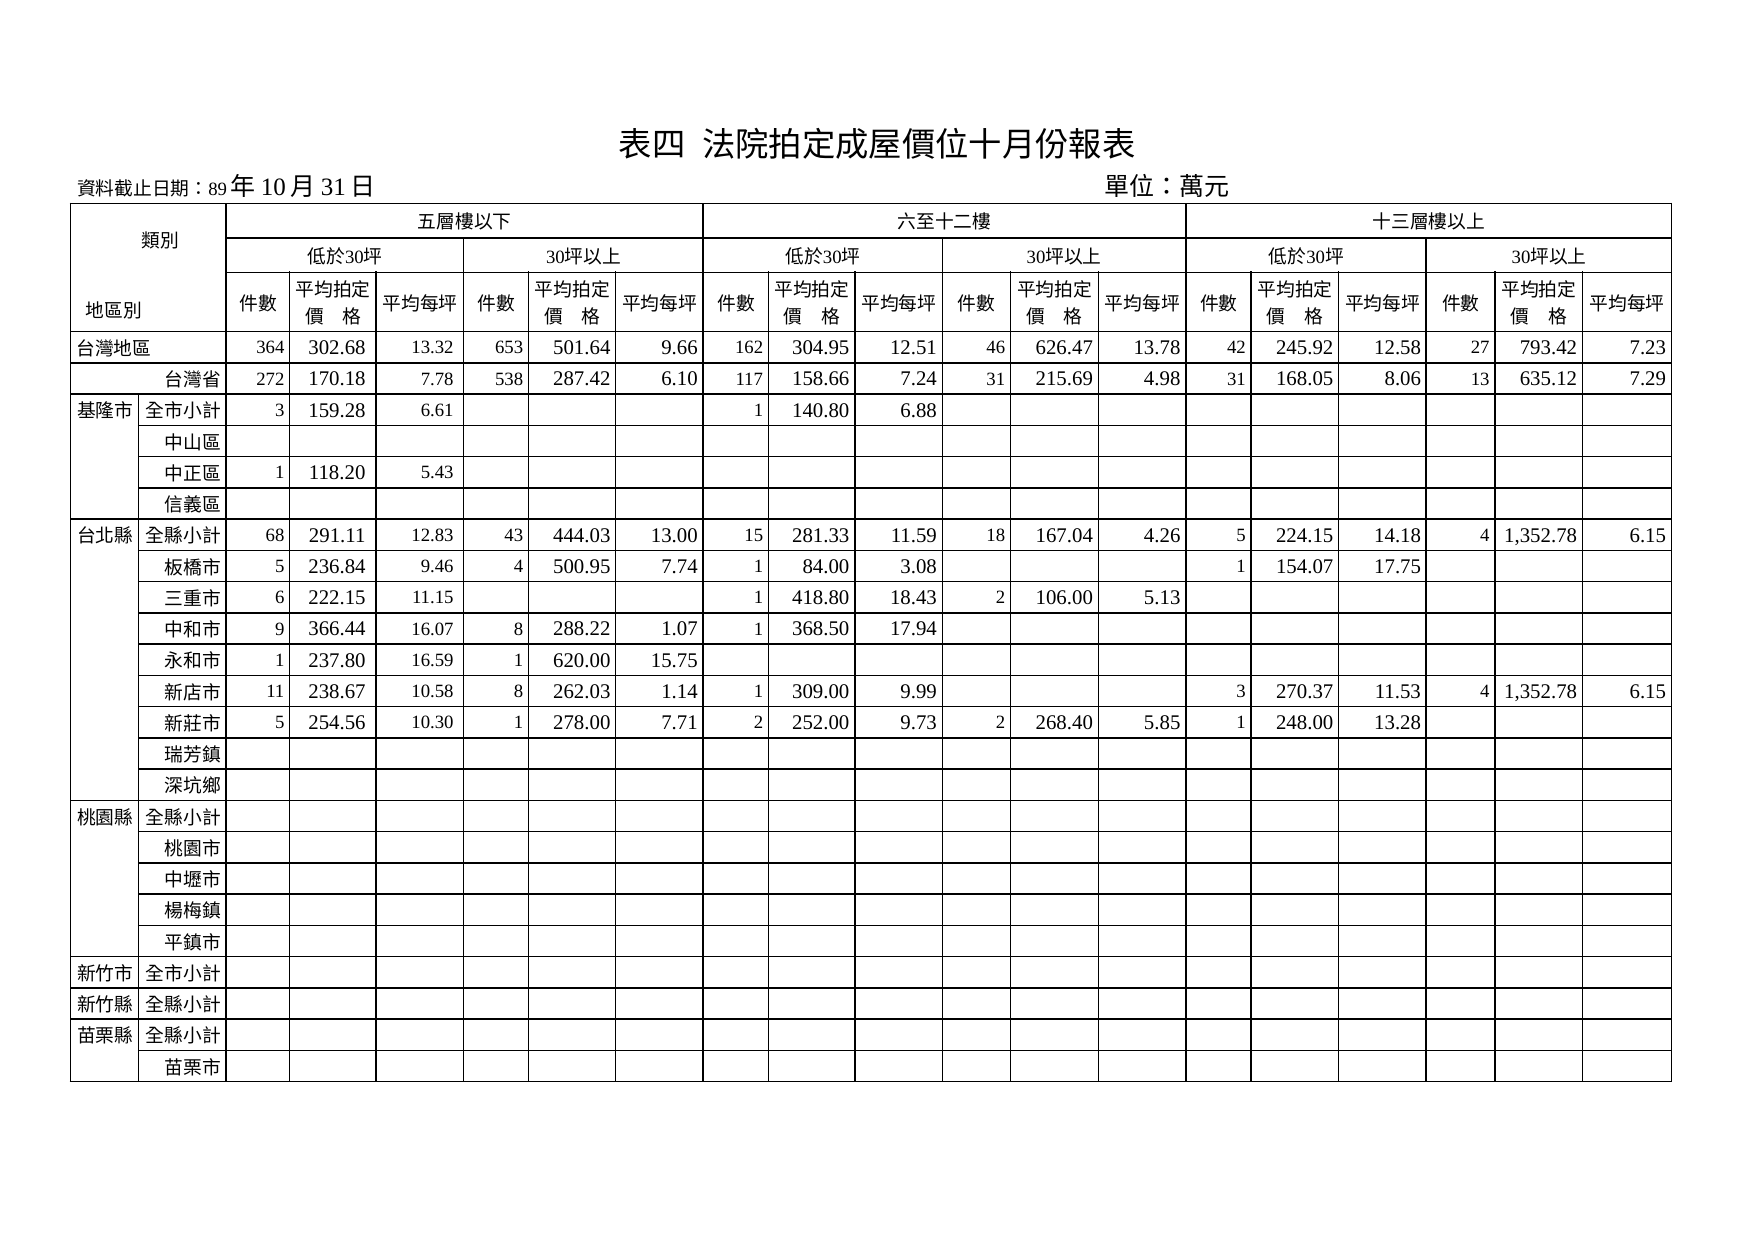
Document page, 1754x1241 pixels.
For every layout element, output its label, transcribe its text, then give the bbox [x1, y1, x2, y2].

table_cell 11.53 [1339, 676, 1425, 706]
table_cell [1187, 770, 1250, 799]
table_header 六至十二樓 [704, 204, 1185, 237]
table_cell [71, 675, 138, 706]
table_cell 5.85 [1099, 707, 1185, 737]
table_cell 全縣小計 [139, 1020, 225, 1049]
table_cell [1099, 989, 1185, 1018]
table_cell [616, 1051, 702, 1081]
table_cell [1496, 426, 1582, 456]
table_cell 瑞芳鎮 [139, 739, 225, 768]
table_cell [1583, 832, 1671, 862]
table_cell 6.10 [616, 364, 702, 393]
table_cell [943, 457, 1010, 487]
table_cell [1583, 864, 1671, 893]
table_cell 5.13 [1099, 582, 1185, 612]
table_cell 635.12 [1496, 364, 1582, 393]
table_cell 538 [464, 364, 528, 393]
table_cell [1427, 989, 1494, 1018]
table_cell [71, 612, 138, 643]
table_cell [1099, 614, 1185, 643]
table_cell 1 [704, 614, 768, 643]
table_cell 106.00 [1011, 582, 1098, 612]
table_cell [1496, 770, 1582, 799]
table_cell [227, 489, 289, 518]
table_cell 6.15 [1583, 676, 1671, 706]
table_cell 7.78 [377, 364, 463, 393]
table_cell 8 [464, 614, 528, 643]
table_cell [1011, 801, 1098, 831]
table_cell [1427, 770, 1494, 799]
table_cell [529, 395, 615, 424]
table_cell [769, 489, 854, 518]
table_cell 平均每坪 [1583, 273, 1671, 331]
table_cell [943, 1020, 1010, 1049]
table_cell 全縣小計 [139, 520, 225, 549]
table_cell 6 [227, 582, 289, 612]
table_cell 254.56 [290, 707, 375, 737]
table_cell [71, 831, 138, 862]
table_cell [856, 645, 942, 674]
table_cell 件數 [464, 273, 528, 331]
table_cell 16.59 [377, 645, 463, 674]
table_cell [616, 864, 702, 893]
table_cell [1583, 801, 1671, 831]
table_cell [1011, 739, 1098, 768]
table_cell [464, 1051, 528, 1081]
table_cell 46 [943, 332, 1010, 362]
table_cell [1011, 457, 1098, 487]
table_cell [1583, 770, 1671, 799]
table_cell [769, 645, 854, 674]
table_cell 13 [1427, 364, 1494, 393]
table_cell [1099, 1051, 1185, 1081]
table_cell [769, 864, 854, 893]
table_cell [1252, 895, 1338, 924]
table_cell [1252, 770, 1338, 799]
table_cell [1011, 645, 1098, 674]
table_cell 238.67 [290, 676, 375, 706]
table_cell [1252, 1051, 1338, 1081]
table_cell 件數 [943, 273, 1010, 331]
table_cell [1583, 926, 1671, 956]
table_cell [1011, 489, 1098, 518]
table_cell [1011, 614, 1098, 643]
table_cell [856, 957, 942, 987]
table_cell 7.74 [616, 551, 702, 581]
table_cell [71, 581, 138, 612]
table_cell [1252, 614, 1338, 643]
table_cell [1339, 926, 1425, 956]
table_cell [1339, 864, 1425, 893]
table_cell [704, 801, 768, 831]
table_cell [529, 832, 615, 862]
table_cell [1496, 645, 1582, 674]
table_cell [227, 426, 289, 456]
table_cell 304.95 [769, 332, 854, 362]
table_cell [71, 487, 138, 518]
table_cell [529, 801, 615, 831]
table_cell [1099, 957, 1185, 987]
table_cell [377, 489, 463, 518]
table_cell [943, 801, 1010, 831]
table_cell [529, 426, 615, 456]
table_cell [464, 770, 528, 799]
table_cell [227, 926, 289, 956]
table_cell [290, 801, 375, 831]
table_cell [704, 770, 768, 799]
table_cell [769, 895, 854, 924]
table_cell [1187, 926, 1250, 956]
table_cell [71, 925, 138, 956]
table_cell 168.05 [1252, 364, 1338, 393]
table_cell [1252, 426, 1338, 456]
table_cell 653 [464, 332, 528, 362]
table_cell 台灣地區 [71, 332, 225, 362]
table_cell [529, 957, 615, 987]
table_cell 苗栗縣 [71, 1020, 138, 1049]
table_cell 平均拍定價 格 [769, 273, 854, 331]
table_cell 1,352.78 [1496, 520, 1582, 549]
table_cell 中山區 [139, 426, 225, 456]
table_cell 平均每坪 [1099, 273, 1185, 331]
table_cell [1099, 770, 1185, 799]
table_cell [1496, 739, 1582, 768]
table_cell 13.00 [616, 520, 702, 549]
table_cell [377, 739, 463, 768]
table_cell [1099, 426, 1185, 456]
table_cell 117 [704, 364, 768, 393]
table_cell 13.78 [1099, 332, 1185, 362]
table_cell [1427, 957, 1494, 987]
table_cell [856, 895, 942, 924]
table_cell 7.24 [856, 364, 942, 393]
table_cell [464, 426, 528, 456]
table_cell 302.68 [290, 332, 375, 362]
table_cell [227, 801, 289, 831]
table_cell [769, 957, 854, 987]
table_cell [943, 426, 1010, 456]
table_cell 新莊市 [139, 707, 225, 737]
table_cell [616, 926, 702, 956]
table_cell 10.58 [377, 676, 463, 706]
table_cell [227, 989, 289, 1018]
table_cell [529, 1051, 615, 1081]
table_cell 平均拍定價 格 [1252, 273, 1338, 331]
table_cell [1011, 1020, 1098, 1049]
table_cell 深坑鄉 [139, 770, 225, 799]
table_cell 236.84 [290, 551, 375, 581]
table_cell [1496, 989, 1582, 1018]
table_cell [943, 926, 1010, 956]
table_cell 6.61 [377, 395, 463, 424]
table_cell [1583, 645, 1671, 674]
table_cell [943, 770, 1010, 799]
table_cell 8 [464, 676, 528, 706]
table_cell 三重市 [139, 582, 225, 612]
table_cell [71, 643, 138, 674]
table_cell 12.51 [856, 332, 942, 362]
table_cell [290, 832, 375, 862]
table_cell [71, 862, 138, 893]
table_cell [856, 1020, 942, 1049]
table_cell [1187, 989, 1250, 1018]
table_cell 154.07 [1252, 551, 1338, 581]
table_cell 248.00 [1252, 707, 1338, 737]
table_cell 30坪以上 [464, 239, 702, 271]
table_cell [290, 926, 375, 956]
table_cell [704, 739, 768, 768]
table_cell 215.69 [1011, 364, 1098, 393]
table_cell [1496, 457, 1582, 487]
table_cell [290, 864, 375, 893]
table_cell [704, 989, 768, 1018]
table_cell [856, 989, 942, 1018]
table_cell 2 [943, 582, 1010, 612]
table_cell 平均拍定價 格 [1011, 273, 1098, 331]
table_cell [1496, 614, 1582, 643]
table_cell [856, 1051, 942, 1081]
table_cell [377, 926, 463, 956]
table_cell 1 [464, 707, 528, 737]
table_cell [1252, 832, 1338, 862]
table_cell 5 [227, 707, 289, 737]
table_cell [1496, 1020, 1582, 1049]
table_cell [1011, 895, 1098, 924]
table_cell 1.07 [616, 614, 702, 643]
table_cell [616, 1020, 702, 1049]
table_cell [1583, 457, 1671, 487]
table_cell [1252, 582, 1338, 612]
table_cell [769, 989, 854, 1018]
table_cell 1 [704, 395, 768, 424]
table_cell [529, 582, 615, 612]
table_cell [1583, 426, 1671, 456]
table_cell 418.80 [769, 582, 854, 612]
table_cell [1339, 1051, 1425, 1081]
table_cell [1099, 489, 1185, 518]
table_cell [1496, 801, 1582, 831]
table_cell 12.83 [377, 520, 463, 549]
table_header 類別 地區別 [71, 204, 225, 331]
table_cell [290, 770, 375, 799]
table_cell [1252, 1020, 1338, 1049]
table_cell [377, 989, 463, 1018]
table_cell 31 [943, 364, 1010, 393]
table_cell [1496, 895, 1582, 924]
table_cell [943, 739, 1010, 768]
table_cell [1011, 864, 1098, 893]
table_cell 291.11 [290, 520, 375, 549]
table_cell 5.43 [377, 457, 463, 487]
table_cell [227, 739, 289, 768]
table_cell [377, 957, 463, 987]
table_cell [1187, 395, 1250, 424]
table_cell [529, 1020, 615, 1049]
table_cell [1011, 989, 1098, 1018]
table_cell [71, 425, 138, 456]
table_cell [1583, 707, 1671, 737]
table_cell [1427, 551, 1494, 581]
table_cell [1339, 489, 1425, 518]
table_cell 4.98 [1099, 364, 1185, 393]
table_cell 平均每坪 [616, 273, 702, 331]
table_cell 1 [704, 582, 768, 612]
table_cell [1187, 957, 1250, 987]
table_cell 12.58 [1339, 332, 1425, 362]
table_header 十三層樓以上 [1187, 204, 1671, 237]
table_cell 平均每坪 [1339, 273, 1425, 331]
table_cell [377, 864, 463, 893]
table_cell [1427, 489, 1494, 518]
table_cell 222.15 [290, 582, 375, 612]
table_cell 444.03 [529, 520, 615, 549]
table_cell [1339, 1020, 1425, 1049]
table_cell 6.15 [1583, 520, 1671, 549]
table_cell 桃園市 [139, 832, 225, 862]
table_cell [856, 801, 942, 831]
table_cell 4 [464, 551, 528, 581]
table_cell [1583, 395, 1671, 424]
table_cell 793.42 [1496, 332, 1582, 362]
table_cell [227, 1020, 289, 1049]
table_cell [529, 895, 615, 924]
table_cell [377, 832, 463, 862]
table_cell [1339, 989, 1425, 1018]
table_cell 全縣小計 [139, 989, 225, 1018]
table_cell 桃園縣 [71, 801, 138, 831]
table_cell 118.20 [290, 457, 375, 487]
table_cell [1011, 770, 1098, 799]
table_cell [1099, 645, 1185, 674]
table_cell [1427, 614, 1494, 643]
table_cell 2 [943, 707, 1010, 737]
table_cell [769, 926, 854, 956]
table_cell [1427, 426, 1494, 456]
table_cell [1252, 864, 1338, 893]
table_cell [616, 801, 702, 831]
table_cell [943, 489, 1010, 518]
table_cell 30坪以上 [943, 239, 1185, 271]
table_cell 288.22 [529, 614, 615, 643]
table_cell [1187, 582, 1250, 612]
table_cell 262.03 [529, 676, 615, 706]
table_cell [1252, 989, 1338, 1018]
table_cell [1187, 645, 1250, 674]
table_cell [704, 832, 768, 862]
table_cell [1339, 614, 1425, 643]
table_cell [1099, 832, 1185, 862]
table_cell [616, 957, 702, 987]
table_cell [1011, 395, 1098, 424]
table_cell [1427, 1020, 1494, 1049]
table_cell 17.75 [1339, 551, 1425, 581]
table_cell [1427, 895, 1494, 924]
table_cell 84.00 [769, 551, 854, 581]
table_cell 平均拍定價 格 [290, 273, 375, 331]
table_cell [1427, 1051, 1494, 1081]
table_cell [377, 895, 463, 924]
table_cell 基隆市 [71, 395, 138, 424]
table_cell [1011, 426, 1098, 456]
table_cell [704, 1020, 768, 1049]
table_cell [377, 1051, 463, 1081]
table_cell [1427, 582, 1494, 612]
table_cell 板橋市 [139, 551, 225, 581]
table_cell [1099, 551, 1185, 581]
table_cell [464, 582, 528, 612]
table_cell [1187, 457, 1250, 487]
table_cell 苗栗市 [139, 1051, 225, 1081]
table_cell 台北縣 [71, 520, 138, 549]
table_cell 2 [704, 707, 768, 737]
table_cell [1011, 926, 1098, 956]
table_cell 11.59 [856, 520, 942, 549]
table_cell 7.29 [1583, 364, 1671, 393]
table_cell [616, 489, 702, 518]
table_cell 1 [464, 645, 528, 674]
table_cell 4 [1427, 520, 1494, 549]
table_cell [464, 832, 528, 862]
table_cell [943, 395, 1010, 424]
table_cell [1496, 832, 1582, 862]
table_cell [769, 457, 854, 487]
table_cell [227, 770, 289, 799]
table_cell 140.80 [769, 395, 854, 424]
table_cell 252.00 [769, 707, 854, 737]
table_cell [1339, 457, 1425, 487]
table_cell [943, 645, 1010, 674]
table_cell [377, 426, 463, 456]
table_cell [704, 645, 768, 674]
table_cell [1187, 1020, 1250, 1049]
table_cell 42 [1187, 332, 1250, 362]
table_cell 件數 [704, 273, 768, 331]
table_cell [704, 895, 768, 924]
table_cell 7.23 [1583, 332, 1671, 362]
table_cell [856, 457, 942, 487]
table_cell 3.08 [856, 551, 942, 581]
table_cell 永和市 [139, 645, 225, 674]
table_cell [464, 989, 528, 1018]
table_cell 低於30坪 [227, 239, 463, 271]
table_cell [704, 926, 768, 956]
table_cell [1099, 457, 1185, 487]
table_cell 1 [227, 457, 289, 487]
table_cell [704, 489, 768, 518]
table_cell [529, 989, 615, 1018]
table_cell [71, 706, 138, 737]
table_cell 620.00 [529, 645, 615, 674]
table_cell [616, 582, 702, 612]
table_cell 500.95 [529, 551, 615, 581]
table_cell 368.50 [769, 614, 854, 643]
table_cell [1252, 489, 1338, 518]
table_cell [1427, 707, 1494, 737]
table_cell [71, 1050, 138, 1081]
table_cell 159.28 [290, 395, 375, 424]
table_cell [1583, 895, 1671, 924]
table_cell 501.64 [529, 332, 615, 362]
table_cell [464, 739, 528, 768]
table_cell [1427, 864, 1494, 893]
table_cell [1427, 395, 1494, 424]
table_cell [227, 957, 289, 987]
table_cell [616, 395, 702, 424]
table_cell [1427, 457, 1494, 487]
table_cell 11.15 [377, 582, 463, 612]
table_cell [769, 1020, 854, 1049]
table_cell [856, 770, 942, 799]
table_cell [464, 957, 528, 987]
table_cell [1339, 645, 1425, 674]
table_cell [1496, 864, 1582, 893]
table_cell [1099, 676, 1185, 706]
table_cell [1427, 645, 1494, 674]
table_cell [290, 957, 375, 987]
table_cell [1339, 770, 1425, 799]
table_cell [71, 737, 138, 768]
table_cell 366.44 [290, 614, 375, 643]
table_cell 平均拍定價 格 [529, 273, 615, 331]
table_cell [1496, 926, 1582, 956]
table_cell [71, 550, 138, 581]
table_cell [1011, 1051, 1098, 1081]
table_cell [464, 489, 528, 518]
table_cell 18.43 [856, 582, 942, 612]
table_cell [1339, 426, 1425, 456]
table_cell 18 [943, 520, 1010, 549]
table_cell 237.80 [290, 645, 375, 674]
table_cell [1496, 551, 1582, 581]
table_cell [1099, 895, 1185, 924]
table_cell 268.40 [1011, 707, 1098, 737]
table_cell [1496, 707, 1582, 737]
table_cell [227, 895, 289, 924]
table_cell [1339, 395, 1425, 424]
table_cell 270.37 [1252, 676, 1338, 706]
table_cell 1 [704, 676, 768, 706]
table_cell [1339, 832, 1425, 862]
table_cell [377, 801, 463, 831]
table_cell [1099, 395, 1185, 424]
table_cell [1427, 926, 1494, 956]
table_cell [290, 1020, 375, 1049]
table_cell 全市小計 [139, 395, 225, 424]
table_cell [1427, 832, 1494, 862]
table_cell 15.75 [616, 645, 702, 674]
table_cell [1187, 864, 1250, 893]
table_cell [1339, 582, 1425, 612]
table_cell [1187, 426, 1250, 456]
table_cell 6.88 [856, 395, 942, 424]
table_cell 170.18 [290, 364, 375, 393]
table_cell [1011, 832, 1098, 862]
table_cell [290, 489, 375, 518]
text 表四 法院拍定成屋價位十月份報表 [77, 118, 1677, 166]
table_cell 364 [227, 332, 289, 362]
table_cell [943, 551, 1010, 581]
table_cell [856, 489, 942, 518]
table_cell [529, 739, 615, 768]
table_cell 低於30坪 [1187, 239, 1425, 271]
table_cell [1339, 895, 1425, 924]
table_cell [1339, 957, 1425, 987]
table_cell 新竹縣 [71, 989, 138, 1018]
table_cell 309.00 [769, 676, 854, 706]
table_cell [704, 457, 768, 487]
table_cell 281.33 [769, 520, 854, 549]
table_cell 14.18 [1339, 520, 1425, 549]
table_cell [1583, 489, 1671, 518]
table_cell [1583, 582, 1671, 612]
table_cell [71, 364, 138, 393]
table_cell 平鎮市 [139, 926, 225, 956]
table_cell [1187, 801, 1250, 831]
table_cell [1187, 489, 1250, 518]
table_cell [1496, 582, 1582, 612]
table_cell 13.28 [1339, 707, 1425, 737]
table_cell [1496, 395, 1582, 424]
table_cell [529, 457, 615, 487]
table_cell 件數 [1187, 273, 1250, 331]
table_cell [856, 832, 942, 862]
table_cell 5 [1187, 520, 1250, 549]
table_cell [943, 832, 1010, 862]
table_cell 9.66 [616, 332, 702, 362]
table_cell [1099, 1020, 1185, 1049]
table_cell [1011, 957, 1098, 987]
table_cell 新竹市 [71, 957, 138, 987]
table_cell [464, 926, 528, 956]
table_cell [71, 768, 138, 799]
table_cell 224.15 [1252, 520, 1338, 549]
table_cell [1583, 551, 1671, 581]
table_cell [616, 739, 702, 768]
table_cell [1496, 1051, 1582, 1081]
table_cell 1 [704, 551, 768, 581]
table_cell 272 [227, 364, 289, 393]
table_cell [377, 1020, 463, 1049]
table_cell [1496, 489, 1582, 518]
table_cell [943, 989, 1010, 1018]
table_cell [464, 895, 528, 924]
table_cell [529, 770, 615, 799]
table_cell [290, 1051, 375, 1081]
table_cell 17.94 [856, 614, 942, 643]
table_cell [1011, 551, 1098, 581]
table_cell [227, 1051, 289, 1081]
table_cell 626.47 [1011, 332, 1098, 362]
table_cell 件數 [227, 273, 289, 331]
table_cell [1252, 457, 1338, 487]
table_cell [1583, 989, 1671, 1018]
table_cell [1187, 832, 1250, 862]
table_cell [464, 457, 528, 487]
table_cell [1496, 957, 1582, 987]
table_cell 1 [1187, 551, 1250, 581]
table_cell 9.46 [377, 551, 463, 581]
table_cell [1252, 926, 1338, 956]
table_cell [1339, 739, 1425, 768]
table_cell [1099, 739, 1185, 768]
table_cell [1187, 1051, 1250, 1081]
table_cell [856, 426, 942, 456]
table_cell 27 [1427, 332, 1494, 362]
table_cell [1583, 1020, 1671, 1049]
table_cell [290, 895, 375, 924]
table_cell 低於30坪 [704, 239, 942, 271]
table_cell [704, 864, 768, 893]
table_cell 11 [227, 676, 289, 706]
table_cell 278.00 [529, 707, 615, 737]
table_cell [856, 864, 942, 893]
table_cell [943, 1051, 1010, 1081]
table_cell [1583, 614, 1671, 643]
table_cell [71, 893, 138, 924]
table_cell [529, 489, 615, 518]
table_cell [704, 957, 768, 987]
table_cell [464, 801, 528, 831]
table_cell 中正區 [139, 457, 225, 487]
table_cell [1252, 957, 1338, 987]
table_cell [1187, 739, 1250, 768]
table_cell [943, 864, 1010, 893]
table_cell 9.73 [856, 707, 942, 737]
table_cell 全縣小計 [139, 801, 225, 831]
table_cell [943, 957, 1010, 987]
table_cell 245.92 [1252, 332, 1338, 362]
table_cell [71, 456, 138, 487]
table_cell [704, 1051, 768, 1081]
table_cell 167.04 [1011, 520, 1098, 549]
table_cell [227, 832, 289, 862]
table_cell [856, 926, 942, 956]
table_cell 15 [704, 520, 768, 549]
table_cell [616, 770, 702, 799]
table_cell [529, 926, 615, 956]
table_cell 楊梅鎮 [139, 895, 225, 924]
table_cell [704, 426, 768, 456]
table_cell [1252, 739, 1338, 768]
table_cell [290, 739, 375, 768]
table_cell 1 [227, 645, 289, 674]
table_cell 全市小計 [139, 957, 225, 987]
table_cell 1.14 [616, 676, 702, 706]
table_cell [1252, 801, 1338, 831]
table_cell 3 [227, 395, 289, 424]
table_cell [290, 989, 375, 1018]
table_cell 1 [1187, 707, 1250, 737]
table_cell [1583, 957, 1671, 987]
table_cell [1099, 926, 1185, 956]
table_cell [769, 770, 854, 799]
table_cell [1583, 1051, 1671, 1081]
table_cell 158.66 [769, 364, 854, 393]
table_cell [464, 864, 528, 893]
table_cell 信義區 [139, 489, 225, 518]
table_cell [769, 739, 854, 768]
table_cell [856, 739, 942, 768]
table_cell 1,352.78 [1496, 676, 1582, 706]
text 資料截止日期：89年10月31日 單位：萬元 [77, 166, 1677, 203]
table_cell [1583, 739, 1671, 768]
table_cell [943, 614, 1010, 643]
table_cell 31 [1187, 364, 1250, 393]
table_cell 68 [227, 520, 289, 549]
table_cell 16.07 [377, 614, 463, 643]
table_cell [616, 426, 702, 456]
table_cell [1339, 801, 1425, 831]
table_header 五層樓以下 [227, 204, 702, 237]
table_cell 8.06 [1339, 364, 1425, 393]
table_cell [290, 426, 375, 456]
table_cell [529, 864, 615, 893]
table_cell [616, 989, 702, 1018]
table_cell [377, 770, 463, 799]
table_cell 平均拍定價 格 [1496, 273, 1582, 331]
table_cell [1427, 739, 1494, 768]
table_cell 中壢市 [139, 864, 225, 893]
table_cell [1427, 801, 1494, 831]
table_cell 287.42 [529, 364, 615, 393]
table_cell 中和市 [139, 614, 225, 643]
table_cell 件數 [1427, 273, 1494, 331]
table_cell [1099, 864, 1185, 893]
table_cell [769, 1051, 854, 1081]
table_cell 新店市 [139, 676, 225, 706]
table_cell 30坪以上 [1427, 239, 1671, 271]
table_cell [943, 895, 1010, 924]
table_cell [616, 457, 702, 487]
table_cell 平均每坪 [377, 273, 463, 331]
table_cell [943, 676, 1010, 706]
table_cell [227, 864, 289, 893]
table_cell [769, 832, 854, 862]
table_cell [464, 395, 528, 424]
table_cell [1011, 676, 1098, 706]
table_cell 7.71 [616, 707, 702, 737]
table_cell 4 [1427, 676, 1494, 706]
table_cell 162 [704, 332, 768, 362]
table_cell [1187, 895, 1250, 924]
table_cell 10.30 [377, 707, 463, 737]
table_cell 4.26 [1099, 520, 1185, 549]
table_cell 平均每坪 [856, 273, 942, 331]
table_cell 43 [464, 520, 528, 549]
table_cell [464, 1020, 528, 1049]
table_cell [1099, 801, 1185, 831]
table_cell 13.32 [377, 332, 463, 362]
table_cell 9.99 [856, 676, 942, 706]
table_cell [769, 426, 854, 456]
table_cell 台灣省 [139, 364, 225, 393]
table_cell 3 [1187, 676, 1250, 706]
table_cell [1252, 395, 1338, 424]
table_cell 5 [227, 551, 289, 581]
table_cell 9 [227, 614, 289, 643]
table_cell [769, 801, 854, 831]
table_cell [616, 895, 702, 924]
table_cell [1187, 614, 1250, 643]
table_cell [1252, 645, 1338, 674]
table_cell [616, 832, 702, 862]
